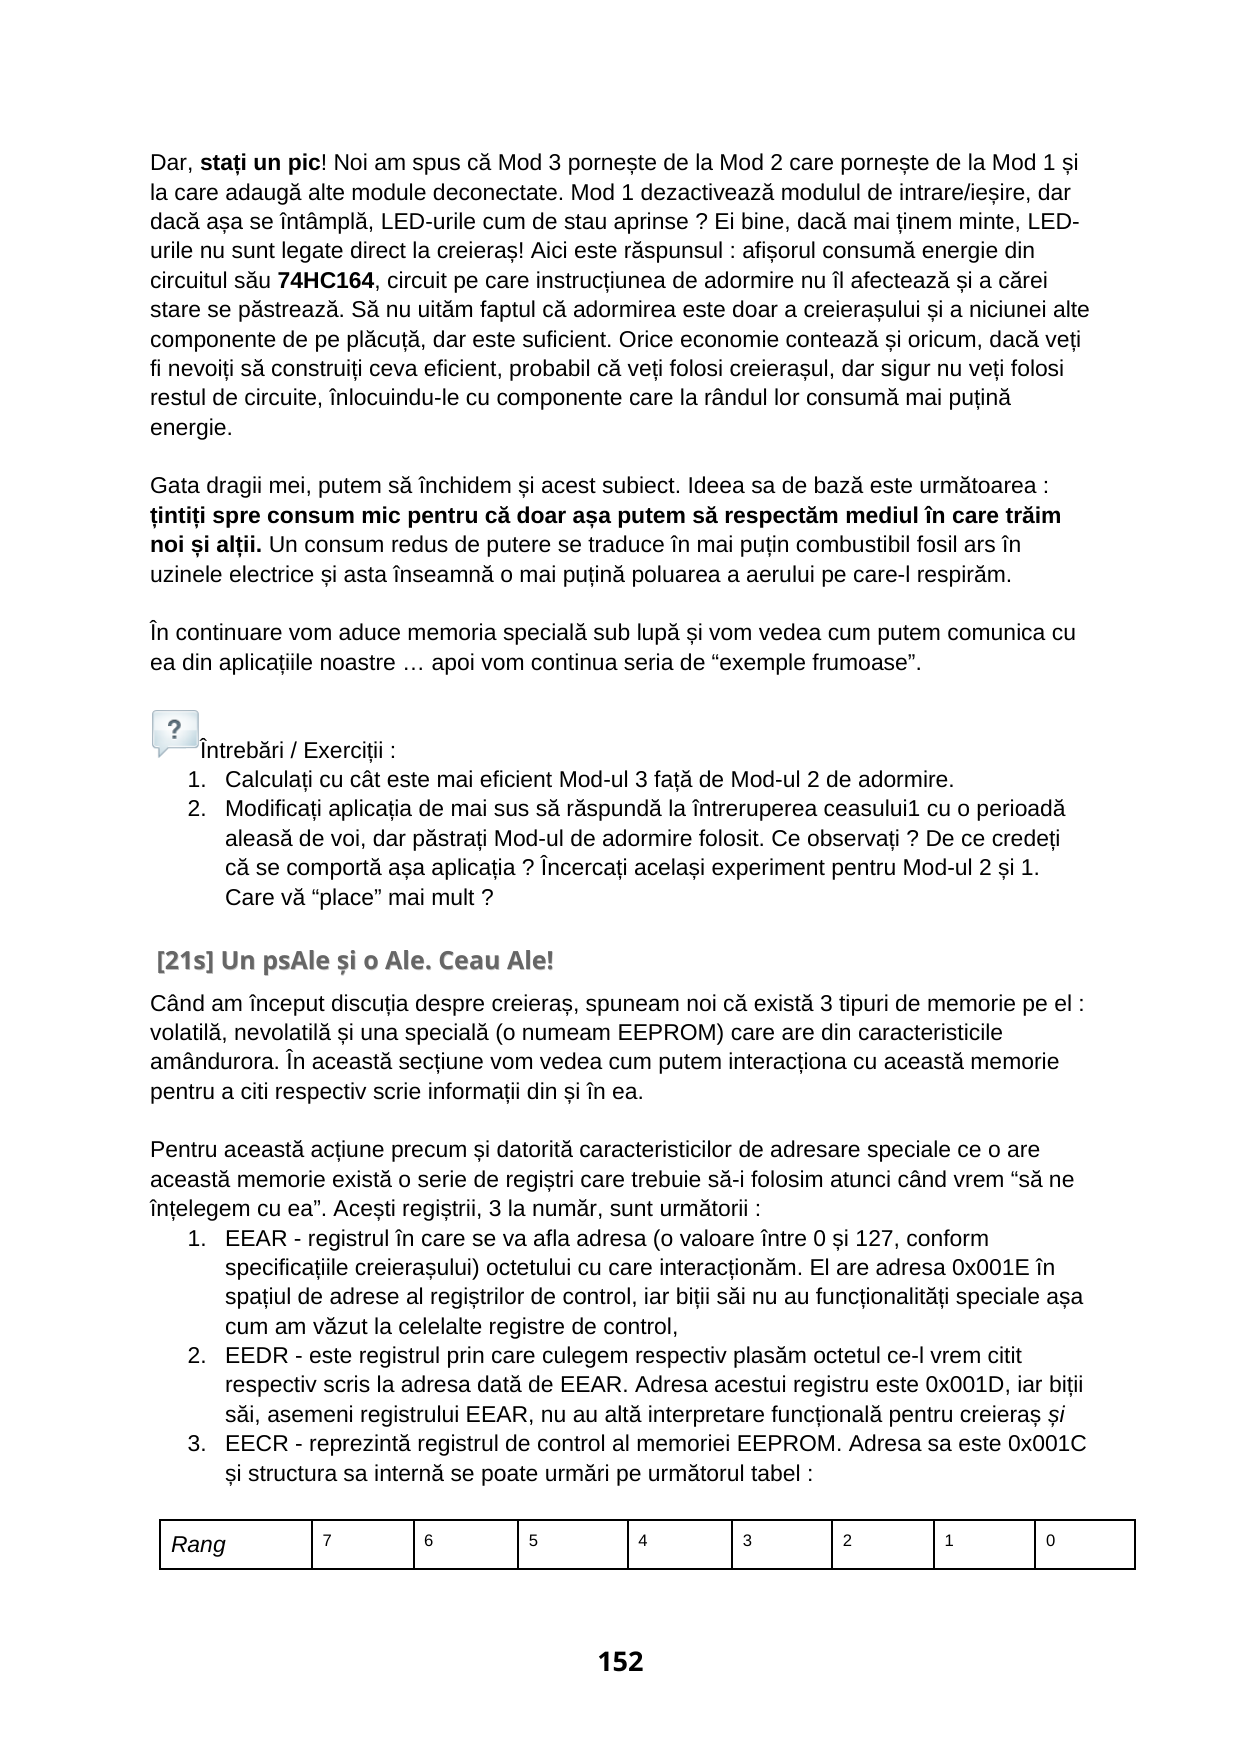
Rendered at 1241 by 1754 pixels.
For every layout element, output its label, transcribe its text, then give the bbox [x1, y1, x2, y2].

text Gata dragii mei, putem să închidem și acest subiect. Ideea sa de bază este următoarea : țintiți spre consum mic pentru că doar așa putem să respectăm mediul în care trăim noi și alții. Un consum redus de putere se traduce în mai puțin combustibil fosil ars în uzinele electrice și asta înseamnă o mai puțină poluarea a aerului pe care-l respirăm. [150, 473, 1091, 587]
subtitle [21s] Un psAle și o Ale. Ceau Ale! [150, 943, 1091, 977]
table_header 1 [935, 1521, 1034, 1568]
table_header Rang [161, 1521, 311, 1568]
text Dar, stați un pic! Noi am spus că Mod 3 pornește de la Mod 2 care pornește de la Mod 1 și la care adaugă alte module deconectate. Mod 1 dezactivează modulul de intrare/ieșire, dar dacă așa se întâmplă, LED-urile cum de stau aprinse ? Ei bine, dacă mai ținem minte, LED-urile nu sunt legate direct la creieraș! Aici este răspunsul : afișorul consumă energie din circuitul său 74HC164, circuit pe care instrucțiunea de adormire nu îl afectează și a cărei stare se păstrează. Să nu uităm faptul că adormirea este doar a creierașului și a niciunei alte componente de pe plăcuță, dar este suficient. Orice economie contează și oricum, dacă veți fi nevoiți să construiți ceva eficient, probabil că veți folosi creierașul, dar sigur nu veți folosi restul de circuite, înlocuindu-le cu componente care la rândul lor consumă mai puțină energie. [150, 150, 1091, 440]
text Pentru această acțiune precum și datorită caracteristicilor de adresare speciale ce o are această memorie există o serie de regiștri care trebuie să-i folosim atunci când vrem “să ne înțelegem cu ea”. Acești regiștrii, 3 la număr, sunt următorii : [150, 1137, 1091, 1222]
list EECR - reprezintă registrul de control al memoriei EEPROM. Adresa sa este 0x001C și structura sa internă se poate urmări pe următorul tabel : [187, 1431, 1091, 1486]
table_header 6 [415, 1521, 517, 1568]
list EEDR - este registrul prin care culegem respectiv plasăm octetul ce-l vrem citit respectiv scris la adresa dată de EEAR. Adresa acestui registru este 0x001D, iar biții săi, asemeni registrului EEAR, nu au altă interpretare funcțională pentru creieraș și [187, 1343, 1091, 1427]
list EEAR - registrul în care se va afla adresa (o valoare între 0 și 127, conform specificațiile creierașului) octetului cu care interacționăm. El are adresa 0x001E în spațiul de adrese al regiștrilor de control, iar biții săi nu au funcționalități speciale așa cum am văzut la celelalte registre de control, [187, 1225, 1091, 1339]
list Calculați cu cât este mai eficient Mod-ul 3 față de Mod-ul 2 de adormire. [187, 767, 1091, 792]
text Când am început discuția despre creieraș, spuneam noi că există 3 tipuri de memorie pe el : volatilă, nevolatilă și una specială (o numeam EEPROM) care are din caracteristicile amândurora. În această secțiune vom vedea cum putem interacționa cu această memorie pentru a citi respectiv scrie informații din și în ea. [150, 990, 1091, 1104]
table_header 7 [313, 1521, 413, 1568]
table_header 2 [833, 1521, 933, 1568]
text În continuare vom aduce memoria specială sub lupă și vom vedea cum putem comunica cu ea din aplicațiile noastre … apoi vom continua seria de “exemple frumoase”. [150, 620, 1091, 675]
table_header 0 [1036, 1521, 1134, 1568]
list Modificați aplicația de mai sus să răspundă la întreruperea ceasului1 cu o perioadă aleasă de voi, dar păstrați Mod-ul de adormire folosit. Ce observați ? De ce credeți că se comportă așa aplicația ? Încercați același experiment pentru Mod-ul 2 și 1. Care vă “place” mai mult ? [187, 796, 1091, 910]
table_header 3 [733, 1521, 831, 1568]
picture [150, 708, 200, 759]
text Întrebări / Exerciții : [150, 734, 1091, 763]
table_header 4 [629, 1521, 731, 1568]
table_header 5 [519, 1521, 627, 1568]
